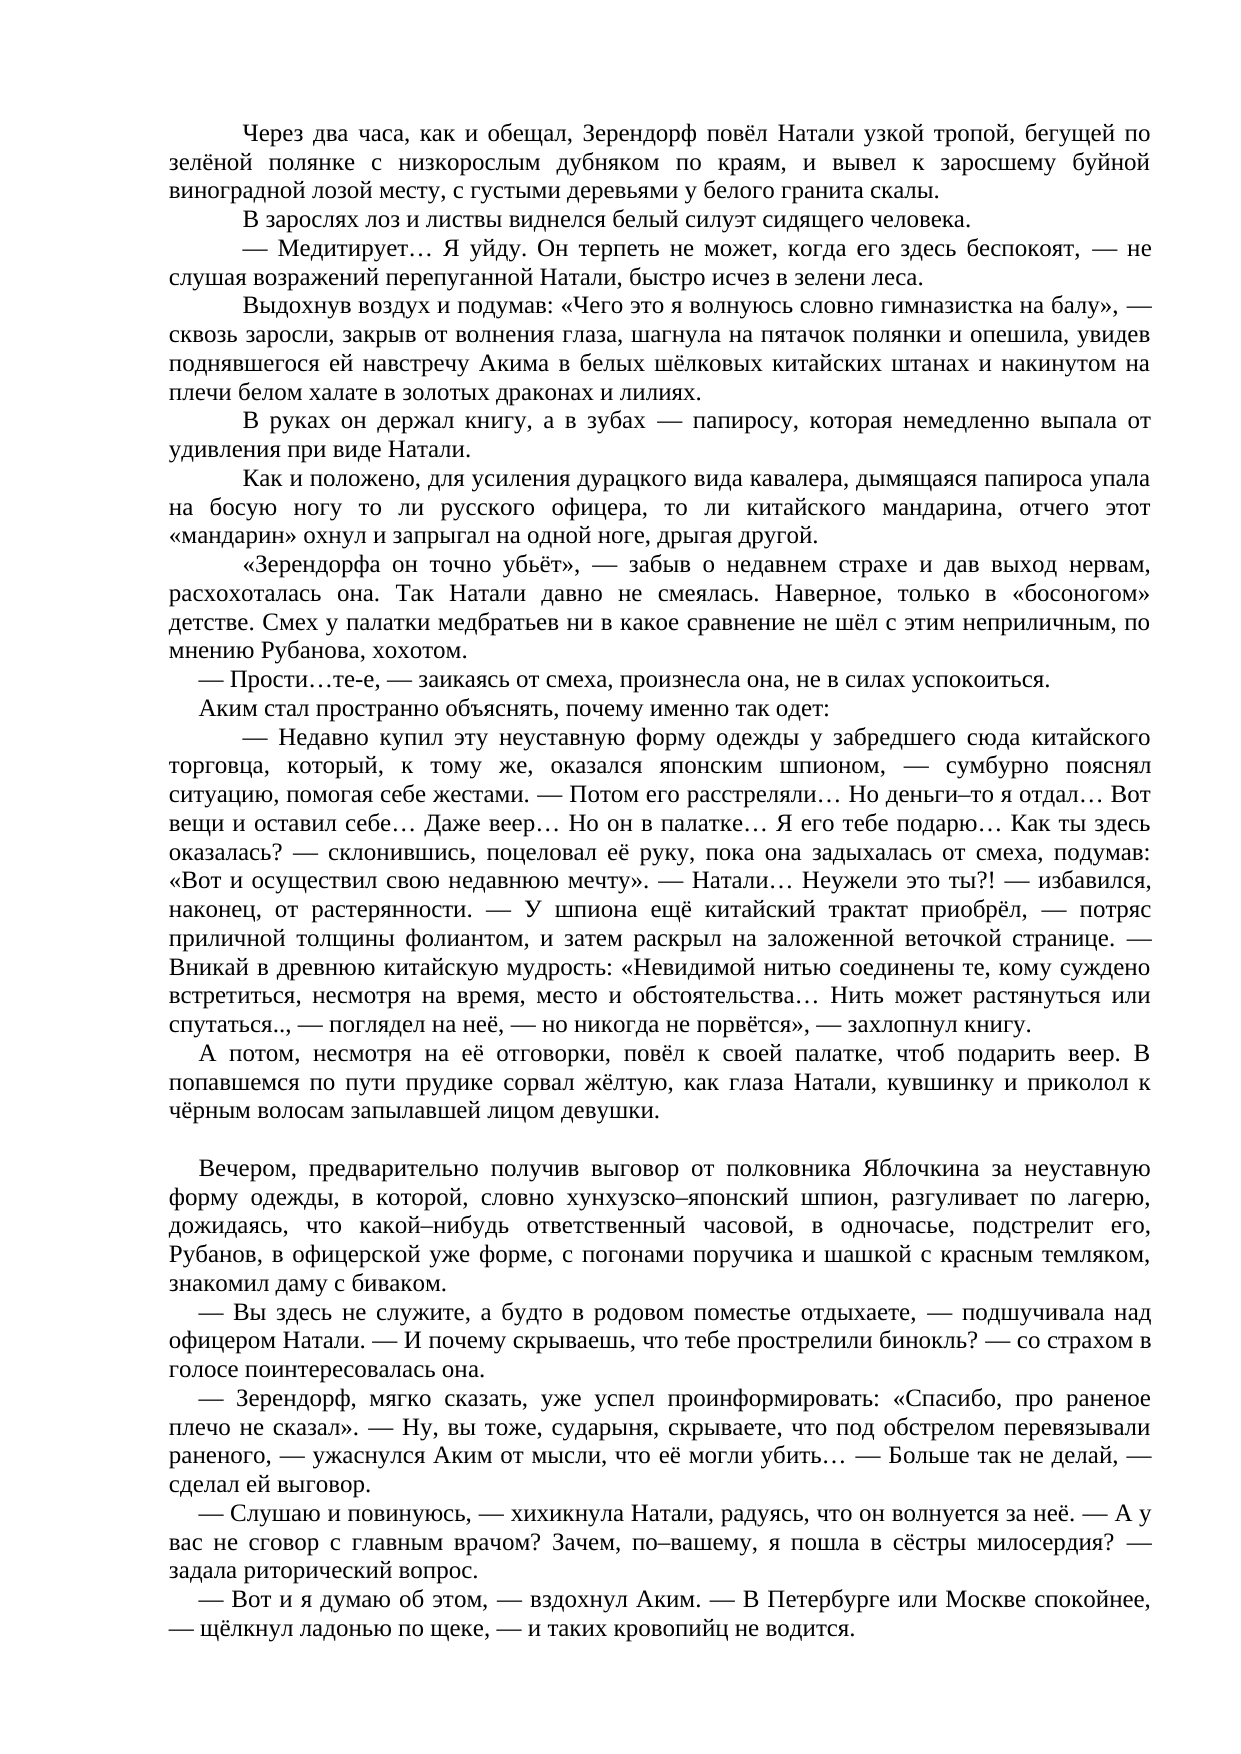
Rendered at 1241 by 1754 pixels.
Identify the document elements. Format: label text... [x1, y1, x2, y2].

text Как и положено, для усиления дурацкого вида кавалера, дымящаяся папироса упала на босую ногу то ли русского офицера, то ли китайского мандарина, отчего этот «мандарин» охнул и запрыгал на одной ноге, дрыгая другой. [169, 463, 1152, 549]
text Вечером, предварительно получив выговор от полковника Яблочкина за неуставную форму одежды, в которой, словно хунхузско–японский шпион, разгуливает по лагерю, дожидаясь, что какой–нибудь ответственный часовой, в одночасье, подстрелит его, Рубанов, в офицерской уже форме, с погонами поручика и шашкой с красным темляком, знакомил даму с биваком. [169, 1153, 1152, 1297]
text — Вы здесь не служите, а будто в родовом поместье отдыхаете, — подшучивала над офицером Натали. — И почему скрываешь, что тебе прострелили бинокль? — со страхом в голосе поинтересовалась она. [169, 1297, 1152, 1383]
text — Вот и я думаю об этом, — вздохнул Аким. — В Петербурге или Москве спокойнее, — щёлкнул ладонью по щеке, — и таких кровопийц не водится. [169, 1584, 1152, 1642]
text В зарослях лоз и листвы виднелся белый силуэт сидящего человека. [169, 204, 1152, 233]
text «Зерендорфа он точно убьёт», — забыв о недавнем страхе и дав выход нервам, расхохоталась она. Так Натали давно не смеялась. Наверное, только в «босоногом» детстве. Смех у палатки медбратьев ни в какое сравнение не шёл с этим неприличным, по мнению Рубанова, хохотом. [169, 549, 1152, 664]
text В руках он держал книгу, а в зубах — папиросу, которая немедленно выпала от удивления при виде Натали. [169, 406, 1152, 463]
text — Недавно купил эту неуставную форму одежды у забредшего сюда китайского торговца, который, к тому же, оказался японским шпионом, — сумбурно пояснял ситуацию, помогая себе жестами. — Потом его расстреляли… Но деньги–то я отдал… Вот вещи и оставил себе… Даже веер… Но он в палатке… Я его тебе подарю… Как ты здесь оказалась? — склонившись, поцеловал её руку, пока она задыхалась от смеха, подумав: «Вот и осуществил свою недавнюю мечту». — Натали… Неужели это ты?! — избавился, наконец, от растерянности. — У шпиона ещё китайский трактат приобрёл, — потряс приличной толщины фолиантом, и затем раскрыл на заложенной веточкой странице. — Вникай в древнюю китайскую мудрость: «Невидимой нитью соединены те, кому суждено встретиться, несмотря на время, место и обстоятельства… Нить может растянуться или спутаться.., — поглядел на неё, — но никогда не порвётся», — захлопнул книгу. [169, 722, 1152, 1038]
text Аким стал пространно объяснять, почему именно так одет: [169, 693, 1152, 722]
text — Слушаю и повинуюсь, — хихикнула Натали, радуясь, что он волнуется за неё. — А у вас не сговор с главным врачом? Зачем, по–вашему, я пошла в сёстры милосердия? — задала риторический вопрос. [169, 1498, 1152, 1584]
text — Зерендорф, мягко сказать, уже успел проинформировать: «Спасибо, про раненое плечо не сказал». — Ну, вы тоже, сударыня, скрываете, что под обстрелом перевязывали раненого, — ужаснулся Аким от мысли, что её могли убить… — Больше так не делай, — сделал ей выговор. [169, 1383, 1152, 1498]
text — Прости…те-е, — заикаясь от смеха, произнесла она, не в силах успокоиться. [169, 664, 1152, 693]
text Через два часа, как и обещал, Зерендорф повёл Натали узкой тропой, бегущей по зелёной полянке с низкорослым дубняком по краям, и вывел к заросшему буйной виноградной лозой месту, с густыми деревьями у белого гранита скалы. [169, 118, 1152, 204]
text — Медитирует… Я уйду. Он терпеть не может, когда его здесь беспокоят, — не слушая возражений перепуганной Натали, быстро исчез в зелени леса. [169, 233, 1152, 291]
text А потом, несмотря на её отговорки, повёл к своей палатке, чтоб подарить веер. В попавшемся по пути прудике сорвал жёлтую, как глаза Натали, кувшинку и приколол к чёрным волосам запылавшей лицом девушки. [169, 1038, 1152, 1124]
text Выдохнув воздух и подумав: «Чего это я волнуюсь словно гимназистка на балу», — сквозь заросли, закрыв от волнения глаза, шагнула на пятачок полянки и опешила, увидев поднявшегося ей навстречу Акима в белых шёлковых китайских штанах и накинутом на плечи белом халате в золотых драконах и лилиях. [169, 291, 1152, 406]
